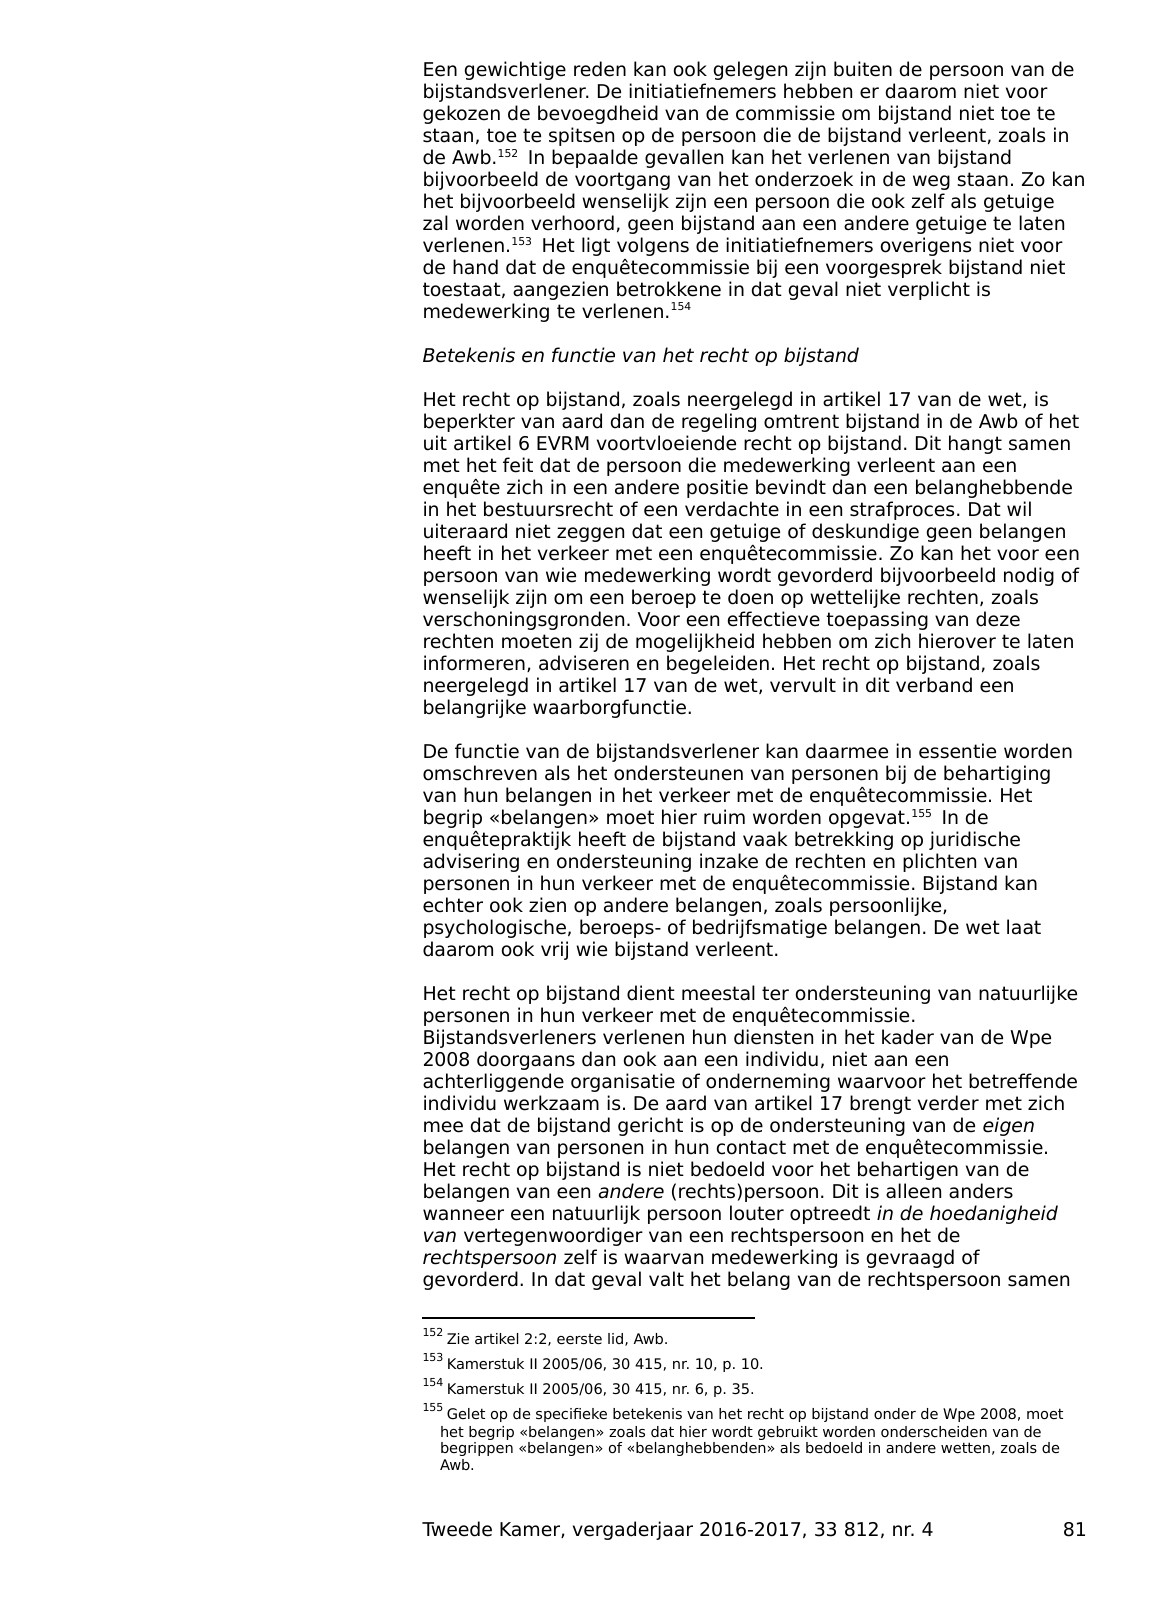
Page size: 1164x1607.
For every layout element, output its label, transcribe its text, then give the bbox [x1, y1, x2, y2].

text Kamerstuk II 2005/06, 30 415, nr. 6, p. 35. [422, 1377, 1087, 1399]
text Een gewichtige reden kan ook gelegen zijn buiten de persoon van de bijstandsverlener. De initiatiefnemers hebben er daarom niet voor gekozen de bevoegdheid van de commissie om bijstand niet toe te staan, toe te spitsen op de persoon die de bijstand verleent, zoals in de Awb. In bepaalde gevallen kan het verlenen van bijstand bijvoorbeeld de voortgang van het onderzoek in de weg staan. Zo kan het bijvoorbeeld wenselijk zijn een persoon die ook zelf als getuige zal worden verhoord, geen bijstand aan een andere getuige te laten verlenen. Het ligt volgens de initiatiefnemers overigens niet voor de hand dat de enquêtecommissie bij een voorgesprek bijstand niet toestaat, aangezien betrokkene in dat geval niet verplicht is medewerking te verlenen. [422, 59, 1087, 323]
text Zie artikel 2:2, eerste lid, Awb. [422, 1327, 1087, 1349]
text De functie van de bijstandsverlener kan daarmee in essentie worden omschreven als het ondersteunen van personen bij de behartiging van hun belangen in het verkeer met de enquêtecommissie. Het begrip «belangen» moet hier ruim worden opgevat. In de enquêtepraktijk heeft de bijstand vaak betrekking op juridische advisering en ondersteuning inzake de rechten en plichten van personen in hun verkeer met de enquêtecommissie. Bijstand kan echter ook zien op andere belangen, zoals persoonlijke, psychologische, beroeps- of bedrijfsmatige belangen. De wet laat daarom ook vrij wie bijstand verleent. [422, 741, 1087, 961]
text Kamerstuk II 2005/06, 30 415, nr. 10, p. 10. [422, 1352, 1087, 1374]
text Het recht op bijstand, zoals neergelegd in artikel 17 van de wet, is beperkter van aard dan de regeling omtrent bijstand in de Awb of het uit artikel 6 EVRM voortvloeiende recht op bijstand. Dit hangt samen met het feit dat de persoon die medewerking verleent aan een enquête zich in een andere positie bevindt dan een belanghebbende in het bestuursrecht of een verdachte in een strafproces. Dat wil uiteraard niet zeggen dat een getuige of deskundige geen belangen heeft in het verkeer met een enquêtecommissie. Zo kan het voor een persoon van wie medewerking wordt gevorderd bijvoorbeeld nodig of wenselijk zijn om een beroep te doen op wettelijke rechten, zoals verschoningsgronden. Voor een effectieve toepassing van deze rechten moeten zij de mogelijkheid hebben om zich hierover te laten informeren, adviseren en begeleiden. Het recht op bijstand, zoals neergelegd in artikel 17 van de wet, vervult in dit verband een belangrijke waarborgfunctie. [422, 389, 1087, 719]
text Gelet op de specifieke betekenis van het recht op bijstand onder de Wpe 2008, moet het begrip «belangen» zoals dat hier wordt gebruikt worden onderscheiden van de begrippen «belangen» of «belanghebbenden» als bedoeld in andere wetten, zoals de Awb. [422, 1402, 1087, 1474]
subtitle Betekenis en functie van het recht op bijstand [422, 345, 1087, 367]
text Het recht op bijstand dient meestal ter ondersteuning van natuurlijke personen in hun verkeer met de enquêtecommissie. Bijstandsverleners verlenen hun diensten in het kader van de Wpe 2008 doorgaans dan ook aan een individu, niet aan een achterliggende organisatie of onderneming waarvoor het betreffende individu werkzaam is. De aard van artikel 17 brengt verder met zich mee dat de bijstand gericht is op de ondersteuning van de eigen belangen van personen in hun contact met de enquêtecommissie. Het recht op bijstand is niet bedoeld voor het behartigen van de belangen van een andere (rechts)persoon. Dit is alleen anders wanneer een natuurlijk persoon louter optreedt in de hoedanigheid van vertegenwoordiger van een rechtspersoon en het de rechtspersoon zelf is waarvan medewerking is gevraagd of gevorderd. In dat geval valt het belang van de rechtspersoon samen [422, 983, 1087, 1291]
